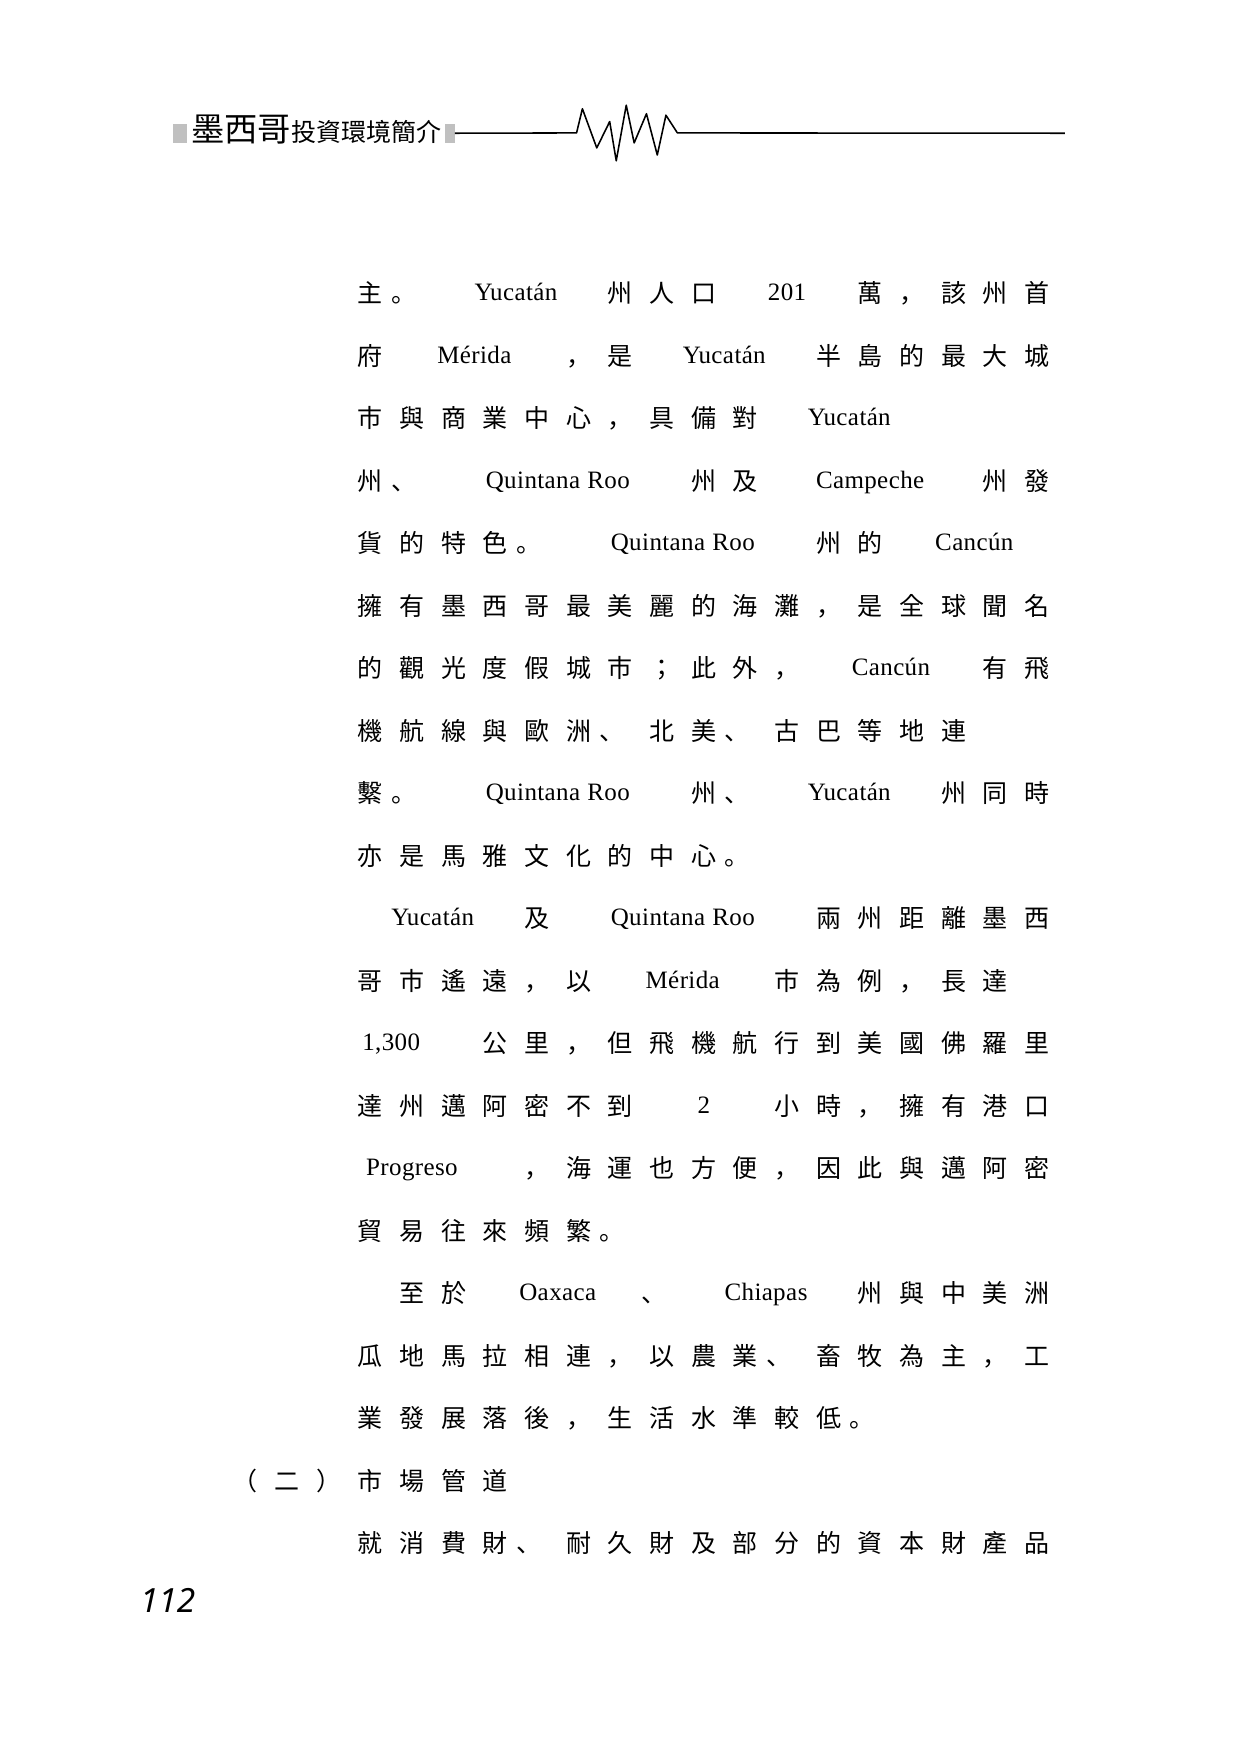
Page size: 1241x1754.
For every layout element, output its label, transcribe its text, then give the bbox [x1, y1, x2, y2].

text 主。Yucatán州人口201萬，該州首府Mérida，是Yucatán半島的最大城市與商業中心，具備對Yucatán州、Quintana Roo州及Campeche州發貨的特色。Quintana Roo州的Cancún擁有墨西哥最美麗的海灘，是全球聞名的觀光度假城市；此外，Cancún有飛機航線與歐洲、北美、古巴等地連繫。Quintana Roo州、Yucatán州同時亦是馬雅文化的中心。 [330, 250, 1058, 875]
text Yucatán及Quintana Roo兩州距離墨西哥市遙遠，以Mérida市為例，長達1,300公里，但飛機航行到美國佛羅里達州邁阿密不到2小時，擁有港口Progreso，海運也方便，因此與邁阿密貿易往來頻繁。 [330, 875, 1058, 1250]
text （二）市場管道 [207, 1438, 1058, 1500]
text 至於Oaxaca、Chiapas州與中美洲瓜地馬拉相連，以農業、畜牧為主，工業發展落後，生活水準較低。 [330, 1250, 1058, 1438]
text 就消費財、耐久財及部分的資本財產品 [281, 1500, 1058, 1563]
